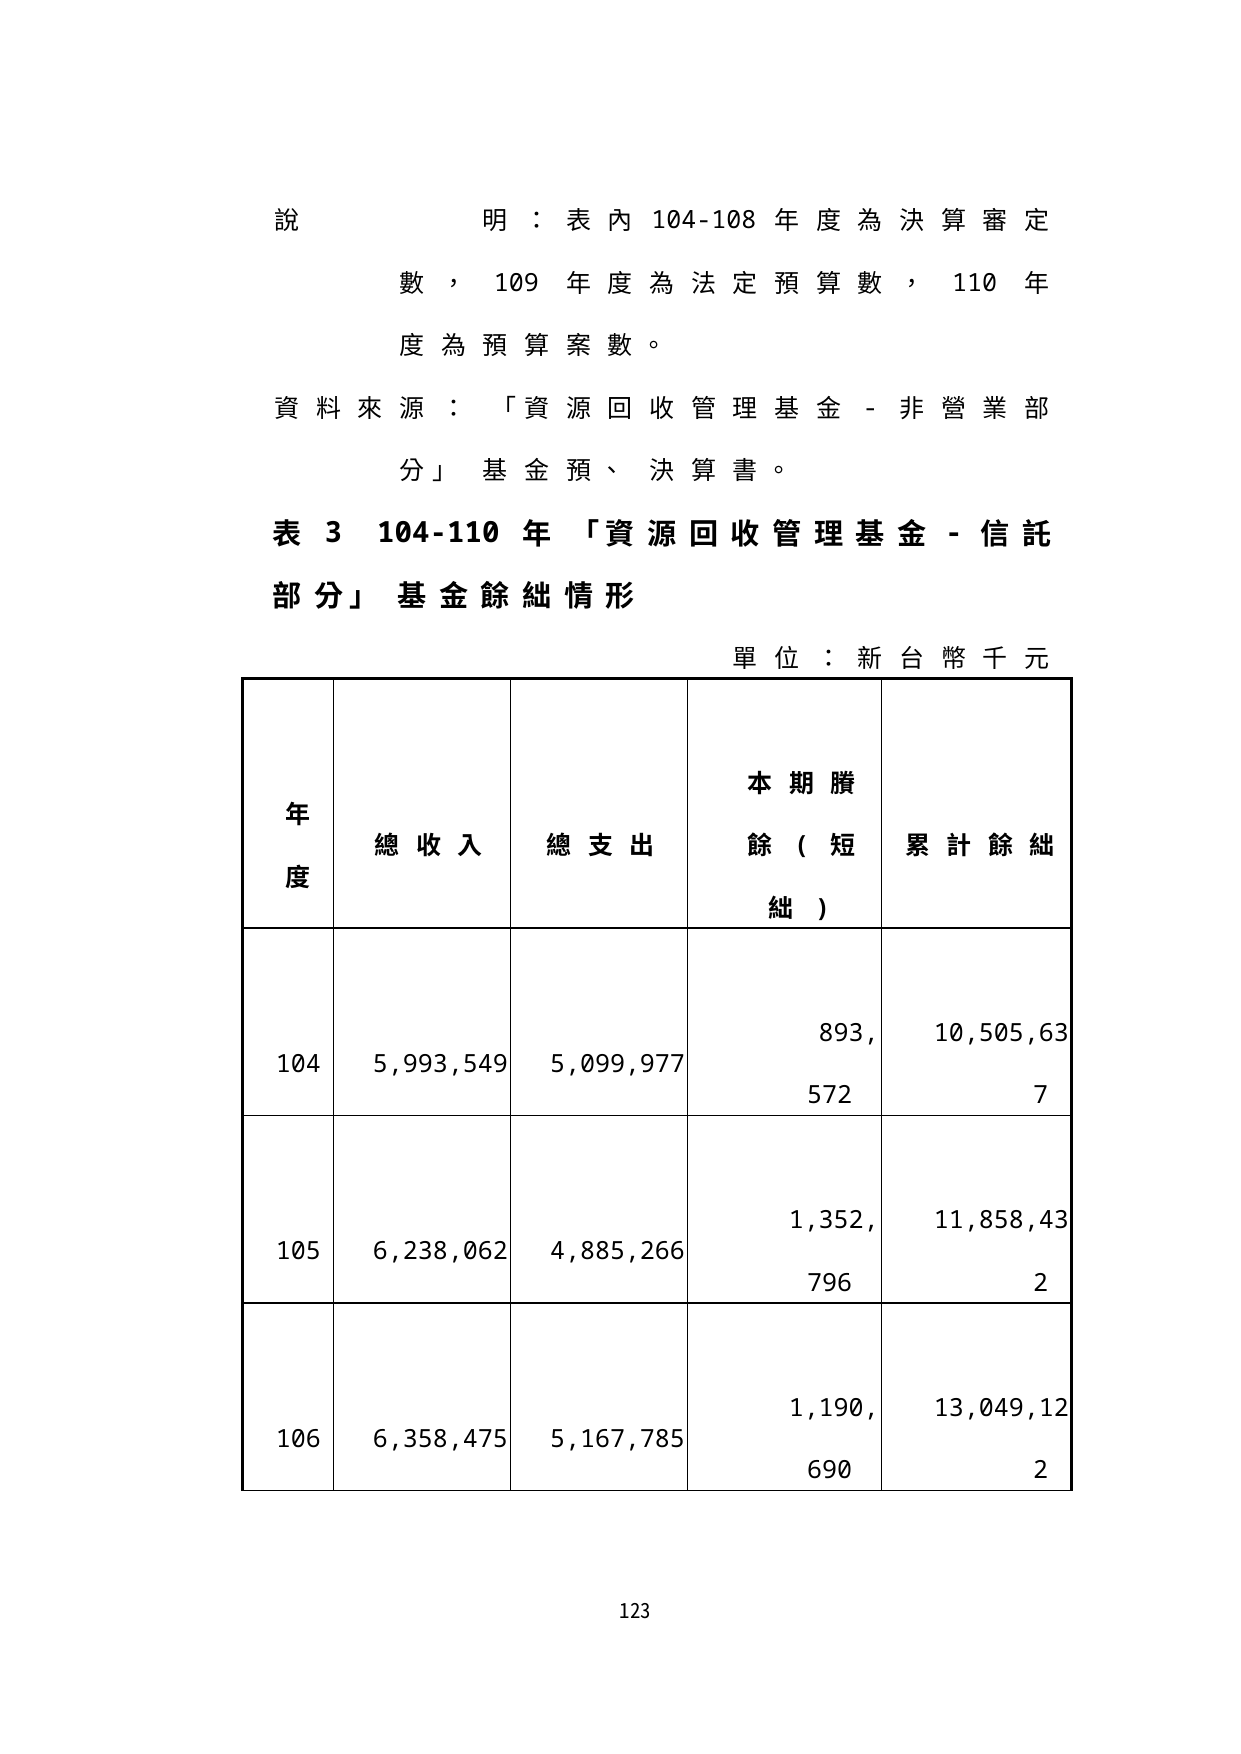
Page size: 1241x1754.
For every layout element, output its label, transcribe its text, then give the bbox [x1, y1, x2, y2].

table_header 累計餘絀 [882, 680, 1070, 927]
table_cell 893,572 [688, 929, 881, 1115]
table_cell 104 [244, 929, 333, 1115]
table_header 本期賸餘(短絀) [688, 680, 881, 927]
table_cell 13,049,122 [882, 1304, 1070, 1490]
table_cell 10,505,637 [882, 929, 1070, 1115]
table_cell 6,238,062 [334, 1116, 510, 1302]
table_header 總收入 [334, 680, 510, 927]
table_header 總支出 [511, 680, 687, 927]
text 表3 104-110年「資源回收管理基金-信託部分」基金餘絀情形 [241, 490, 1058, 615]
table_cell 5,993,549 [334, 929, 510, 1115]
table_cell 1,190,690 [688, 1304, 881, 1490]
table_header 年度 [244, 680, 333, 927]
table_cell 5,099,977 [511, 929, 687, 1115]
text 單位：新台幣千元 [241, 615, 1058, 677]
table_cell 6,358,475 [334, 1304, 510, 1490]
table_cell 5,167,785 [511, 1304, 687, 1490]
text 資料來源：「資源回收管理基金-非營業部分」基金預、決算書。 [242, 365, 1058, 490]
table_cell 105 [244, 1116, 333, 1302]
table_cell 4,885,266 [511, 1116, 687, 1302]
table_cell 106 [244, 1304, 333, 1490]
text 說 明：表內104-108年度為決算審定數，109年度為法定預算數，110年度為預算案數。 [242, 177, 1058, 365]
table_cell 11,858,432 [882, 1116, 1070, 1302]
table_cell 1,352,796 [688, 1116, 881, 1302]
